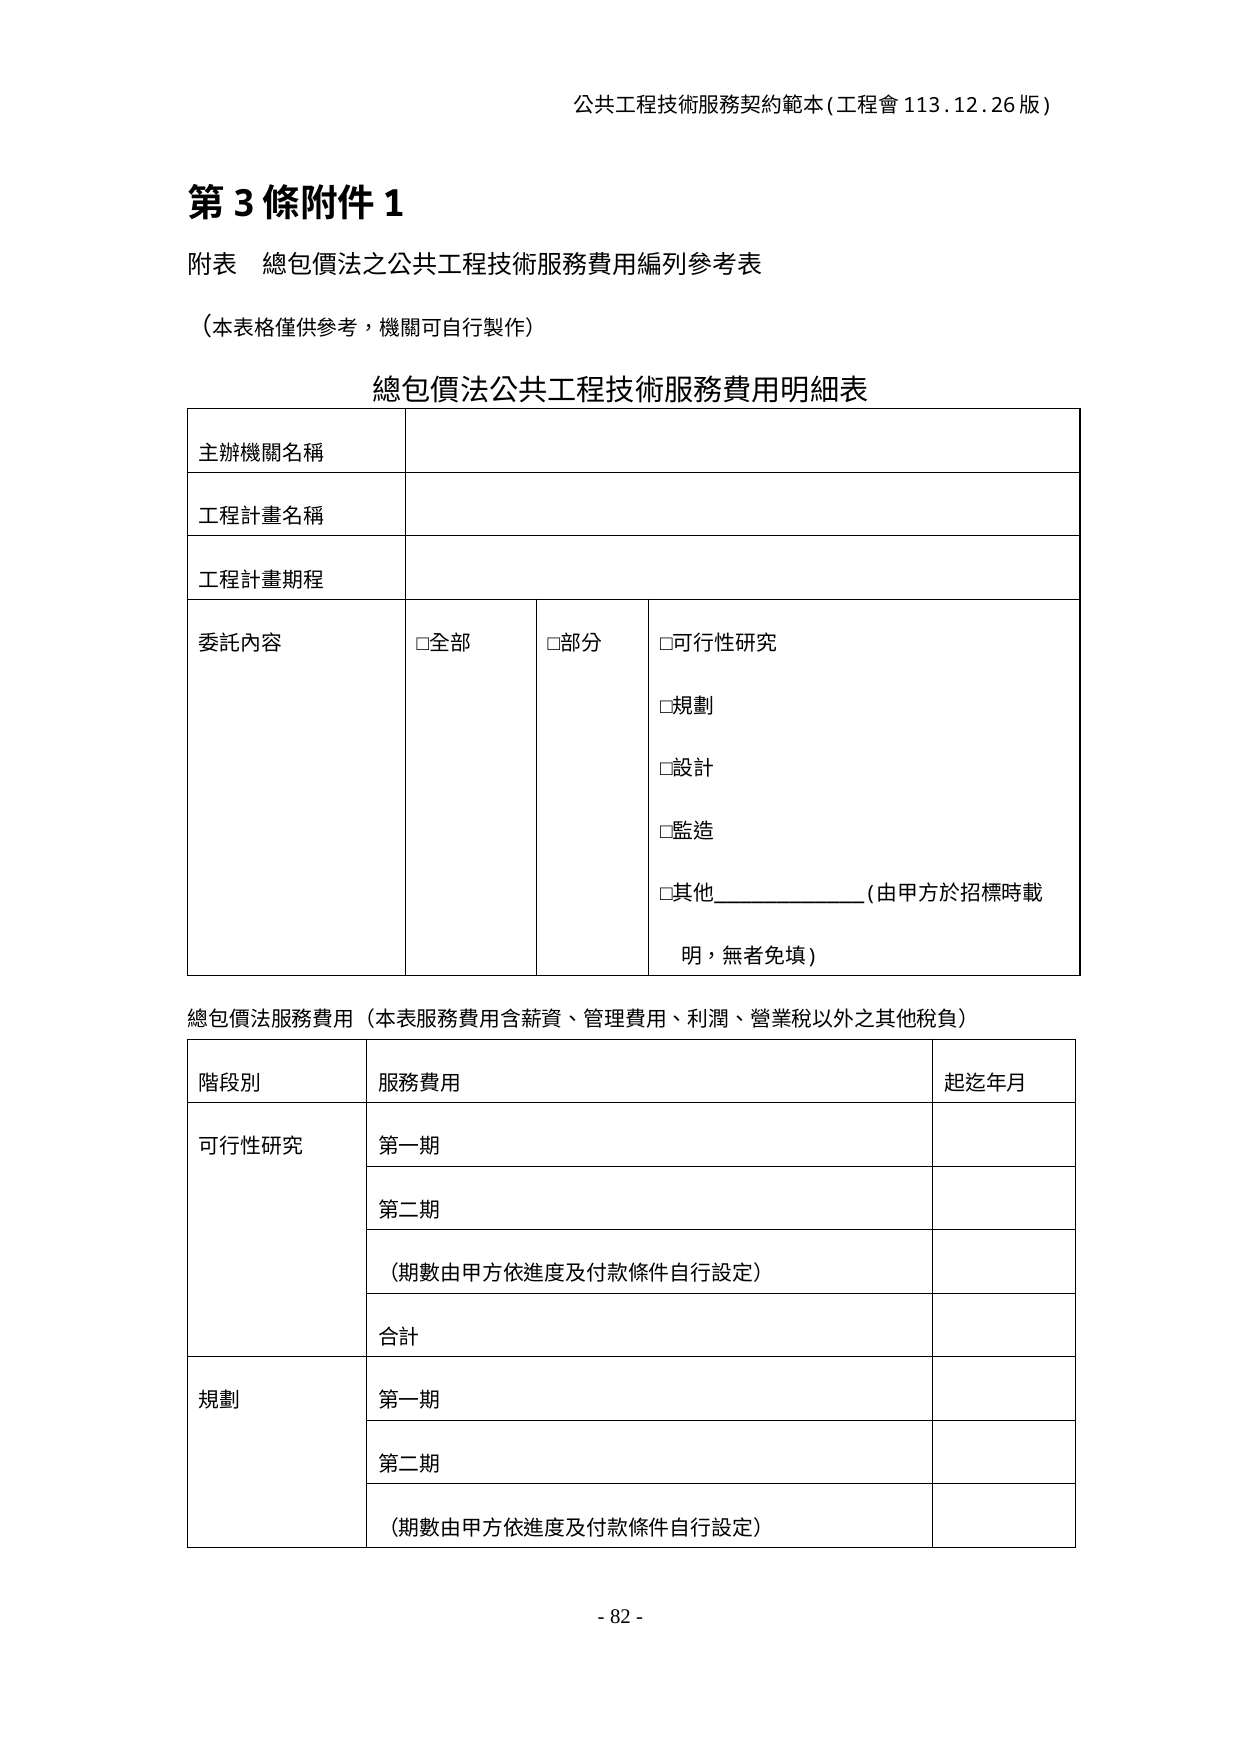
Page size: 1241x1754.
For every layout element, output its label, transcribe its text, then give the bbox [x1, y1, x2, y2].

table_cell [406, 473, 1079, 535]
table_cell 工程計畫期程 [188, 536, 405, 599]
text （本表格僅供參考，機關可自行製作） [187, 283, 1053, 346]
table_cell 合計 [367, 1294, 932, 1356]
table_cell [933, 1421, 1075, 1483]
table_cell 委託內容 [188, 600, 405, 975]
table_cell 工程計畫名稱 [188, 473, 405, 535]
text 第3條附件1 [187, 158, 1053, 221]
table_cell [933, 1357, 1075, 1420]
table_cell [933, 1294, 1075, 1356]
text 總包價法服務費用（本表服務費用含薪資、管理費用、利潤、營業稅以外之其他稅負） [187, 976, 1053, 1038]
table_cell 規劃 [188, 1357, 366, 1547]
table_cell 第一期 [367, 1103, 932, 1166]
table_cell [933, 1484, 1075, 1547]
table_header 主辦機關名稱 [188, 409, 405, 472]
table_cell 第二期 [367, 1167, 932, 1229]
table_cell （期數由甲方依進度及付款條件自行設定） [367, 1484, 932, 1547]
table_header [406, 409, 1079, 472]
table_cell □部分 [537, 600, 648, 975]
table_cell [933, 1103, 1075, 1166]
text 總包價法公共工程技術服務費用明細表 [187, 346, 1053, 408]
table_cell [933, 1230, 1075, 1293]
table_header 階段別 [188, 1040, 366, 1102]
table_cell □全部 [406, 600, 536, 975]
table_header 起迄年月 [933, 1040, 1075, 1102]
table_cell 第二期 [367, 1421, 932, 1483]
table_header 服務費用 [367, 1040, 932, 1102]
table_cell （期數由甲方依進度及付款條件自行設定） [367, 1230, 932, 1293]
table_cell 第一期 [367, 1357, 932, 1420]
table_cell [933, 1167, 1075, 1229]
table_cell 可行性研究 [188, 1103, 366, 1356]
table_cell □可行性研究 □規劃 □設計 □監造 □其他____________(由甲方於招標時載明，無者免填) [649, 600, 1079, 975]
text 附表 總包價法之公共工程技術服務費用編列參考表 [187, 221, 1053, 283]
table_cell [406, 536, 1079, 599]
